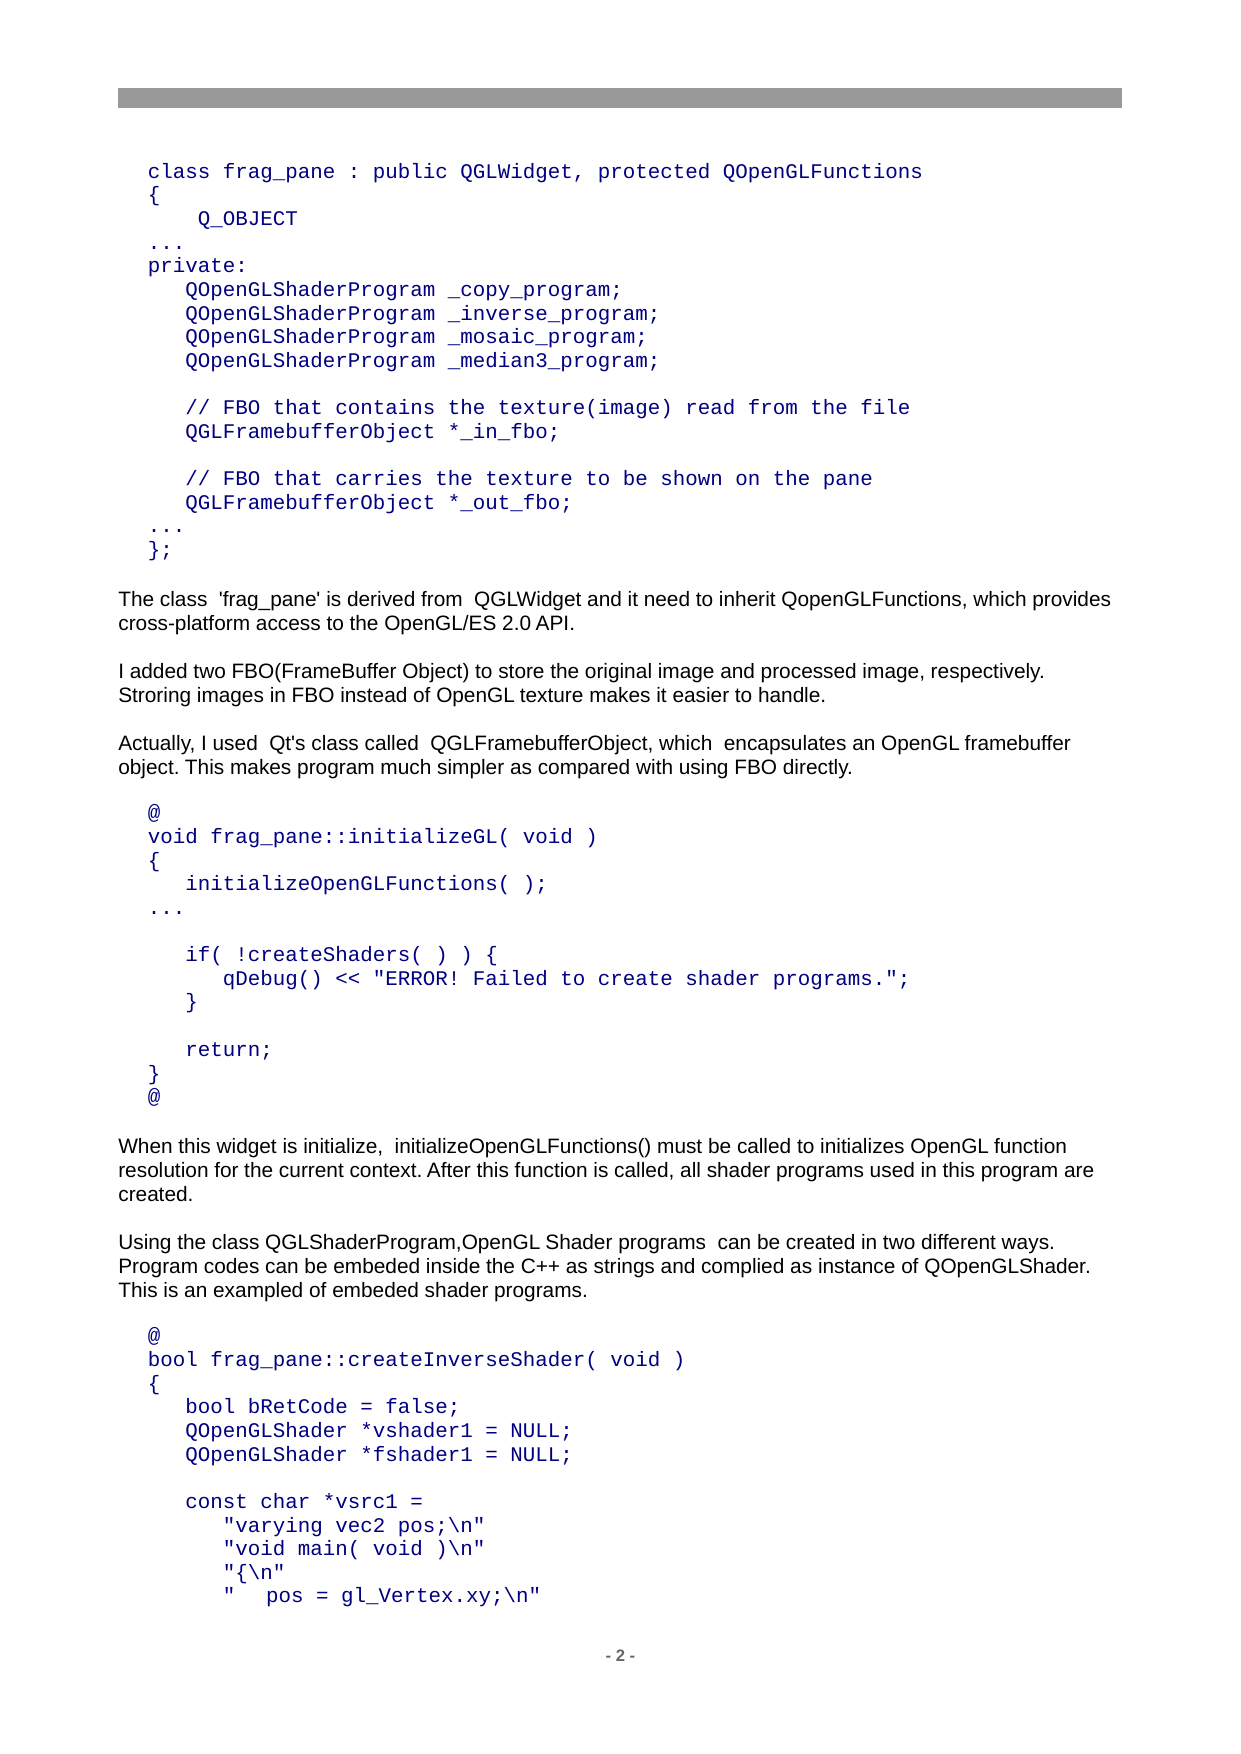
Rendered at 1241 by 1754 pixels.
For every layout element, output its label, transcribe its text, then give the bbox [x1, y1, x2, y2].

text QOpenGLShader *vshader1 = NULL; [148, 1420, 1122, 1444]
text QOpenGLShaderProgram _mosaic_program; [148, 326, 1122, 350]
text }; [148, 539, 1122, 563]
text "varying vec2 pos;\n" [148, 1514, 1122, 1538]
text Actually, I used Qt's class called QGLFramebufferObject, which encapsulates an OpenGL framebuffer object. This makes program much simpler as compared with using FBO directly. [118, 731, 1122, 778]
text // FBO that carries the texture to be shown on the pane [148, 468, 1122, 492]
text { [148, 1373, 1122, 1396]
text QOpenGLShader *fshader1 = NULL; [148, 1444, 1122, 1467]
text } [148, 1062, 1122, 1086]
text Using the class QGLShaderProgram,OpenGL Shader programs can be created in two different ways. Program codes can be embeded inside the C++ as strings and complied as instance of QOpenGLShader. This is an exampled of embeded shader programs. [118, 1229, 1122, 1301]
text QOpenGLShaderProgram _inverse_program; [148, 303, 1122, 326]
text { [148, 850, 1122, 873]
text bool bRetCode = false; [148, 1396, 1122, 1420]
text @ [148, 1086, 1122, 1110]
text if( !createShaders( ) ) { [148, 944, 1122, 968]
text private: [148, 255, 1122, 279]
text qDebug() << "ERROR! Failed to create shader programs."; [148, 968, 1122, 992]
text I added two FBO(FrameBuffer Object) to store the original image and processed image, respectively. Stroring images in FBO instead of OpenGL texture makes it easier to handle. [118, 659, 1122, 707]
text // FBO that contains the texture(image) read from the file [148, 397, 1122, 421]
text ... [148, 232, 1122, 255]
text Q_OBJECT [148, 208, 1122, 232]
text initializeOpenGLFunctions( ); [148, 873, 1122, 897]
text The class 'frag_pane' is derived from QGLWidget and it need to inherit QopenGLFunctions, which provides cross-platform access to the OpenGL/ES 2.0 API. [118, 587, 1122, 635]
text ... [148, 516, 1122, 539]
text QGLFramebufferObject *_in_fbo; [148, 421, 1122, 444]
text " pos = gl_Vertex.xy;\n" [148, 1586, 1122, 1609]
text ... [148, 897, 1122, 921]
text When this widget is initialize, initializeOpenGLFunctions() must be called to initializes OpenGL function resolution for the current context. After this function is called, all shader programs used in this program are created. [118, 1134, 1122, 1206]
text const char *vsrc1 = [148, 1491, 1122, 1514]
text } [148, 992, 1122, 1015]
text bool frag_pane::createInverseShader( void ) [148, 1349, 1122, 1373]
text "{\n" [148, 1562, 1122, 1586]
text @ [148, 1325, 1122, 1349]
text QOpenGLShaderProgram _median3_program; [148, 350, 1122, 374]
text { [148, 184, 1122, 208]
text "void main( void )\n" [148, 1538, 1122, 1562]
text class frag_pane : public QGLWidget, protected QOpenGLFunctions [148, 161, 1122, 184]
text @ [148, 802, 1122, 826]
text void frag_pane::initializeGL( void ) [148, 826, 1122, 850]
text QGLFramebufferObject *_out_fbo; [148, 492, 1122, 516]
text return; [148, 1039, 1122, 1062]
text QOpenGLShaderProgram _copy_program; [148, 279, 1122, 303]
